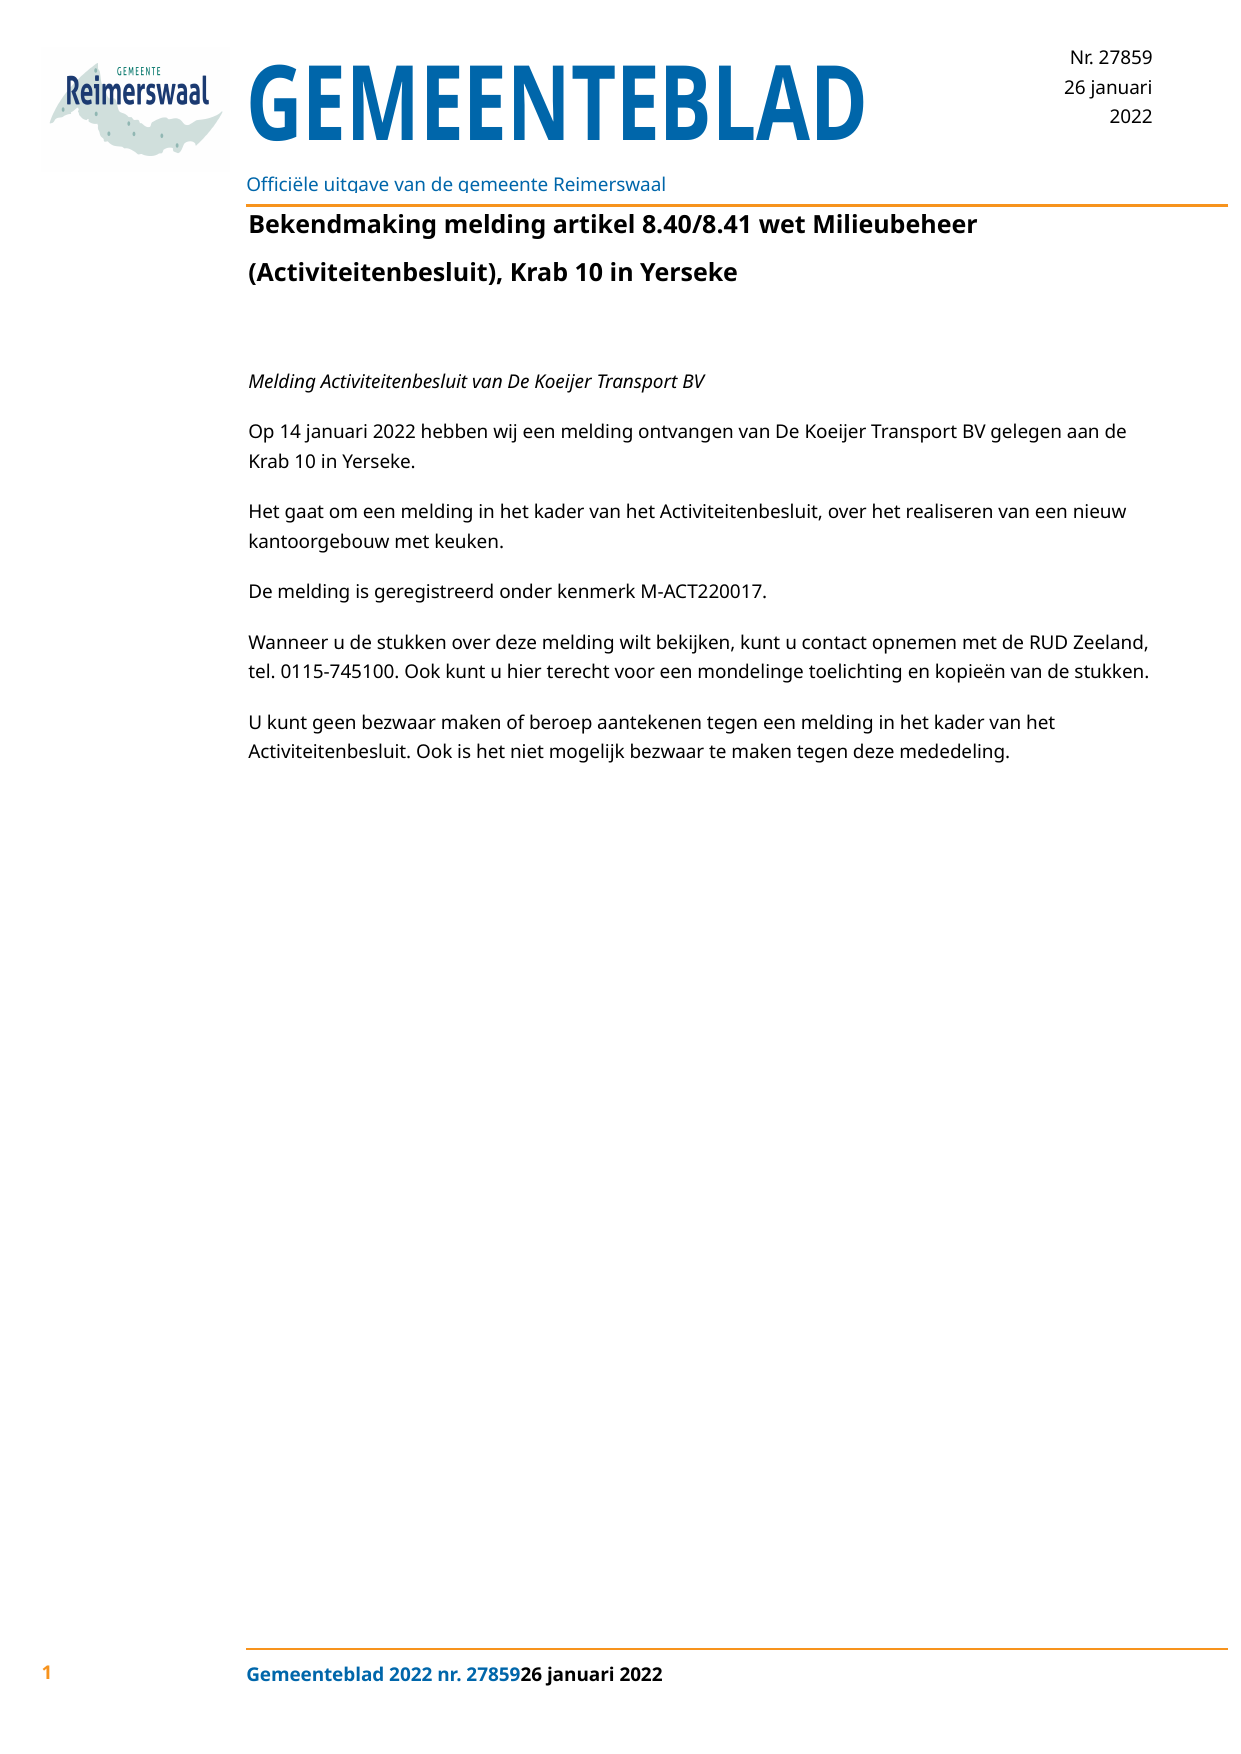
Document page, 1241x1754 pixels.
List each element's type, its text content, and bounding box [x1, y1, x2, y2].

text Het gaat om een melding in het kader van het Activiteitenbesluit, over het realiseren van een nieuw kantoorgebouw met keuken. [248, 499, 1152, 554]
text Op 14 januari 2022 hebben wij een melding ontvangen van De Koeijer Transport BV gelegen aan de Krab 10 in Yerseke. [248, 419, 1152, 474]
text De melding is geregistreerd onder kenmerk M-ACT220017. [248, 579, 1152, 604]
text Melding Activiteitenbesluit van De Koeijer Transport BV [248, 368, 1152, 394]
picture [41, 47, 231, 172]
text U kunt geen bezwaar maken of beroep aantekenen tegen een melding in het kader van het Activiteitenbesluit. Ook is het niet mogelijk bezwaar te maken tegen deze mededeling. [248, 709, 1152, 764]
text Wanneer u de stukken over deze melding wilt bekijken, kunt u contact opnemen met de RUD Zeeland, tel. 0115-745100. Ook kunt u hier terecht voor een mondelinge toelichting en kopieën van de stukken. [248, 629, 1152, 684]
text Bekendmaking melding artikel 8.40/8.41 wet Milieubeheer (Activiteitenbesluit), Krab 10 in Yerseke [248, 207, 1152, 288]
